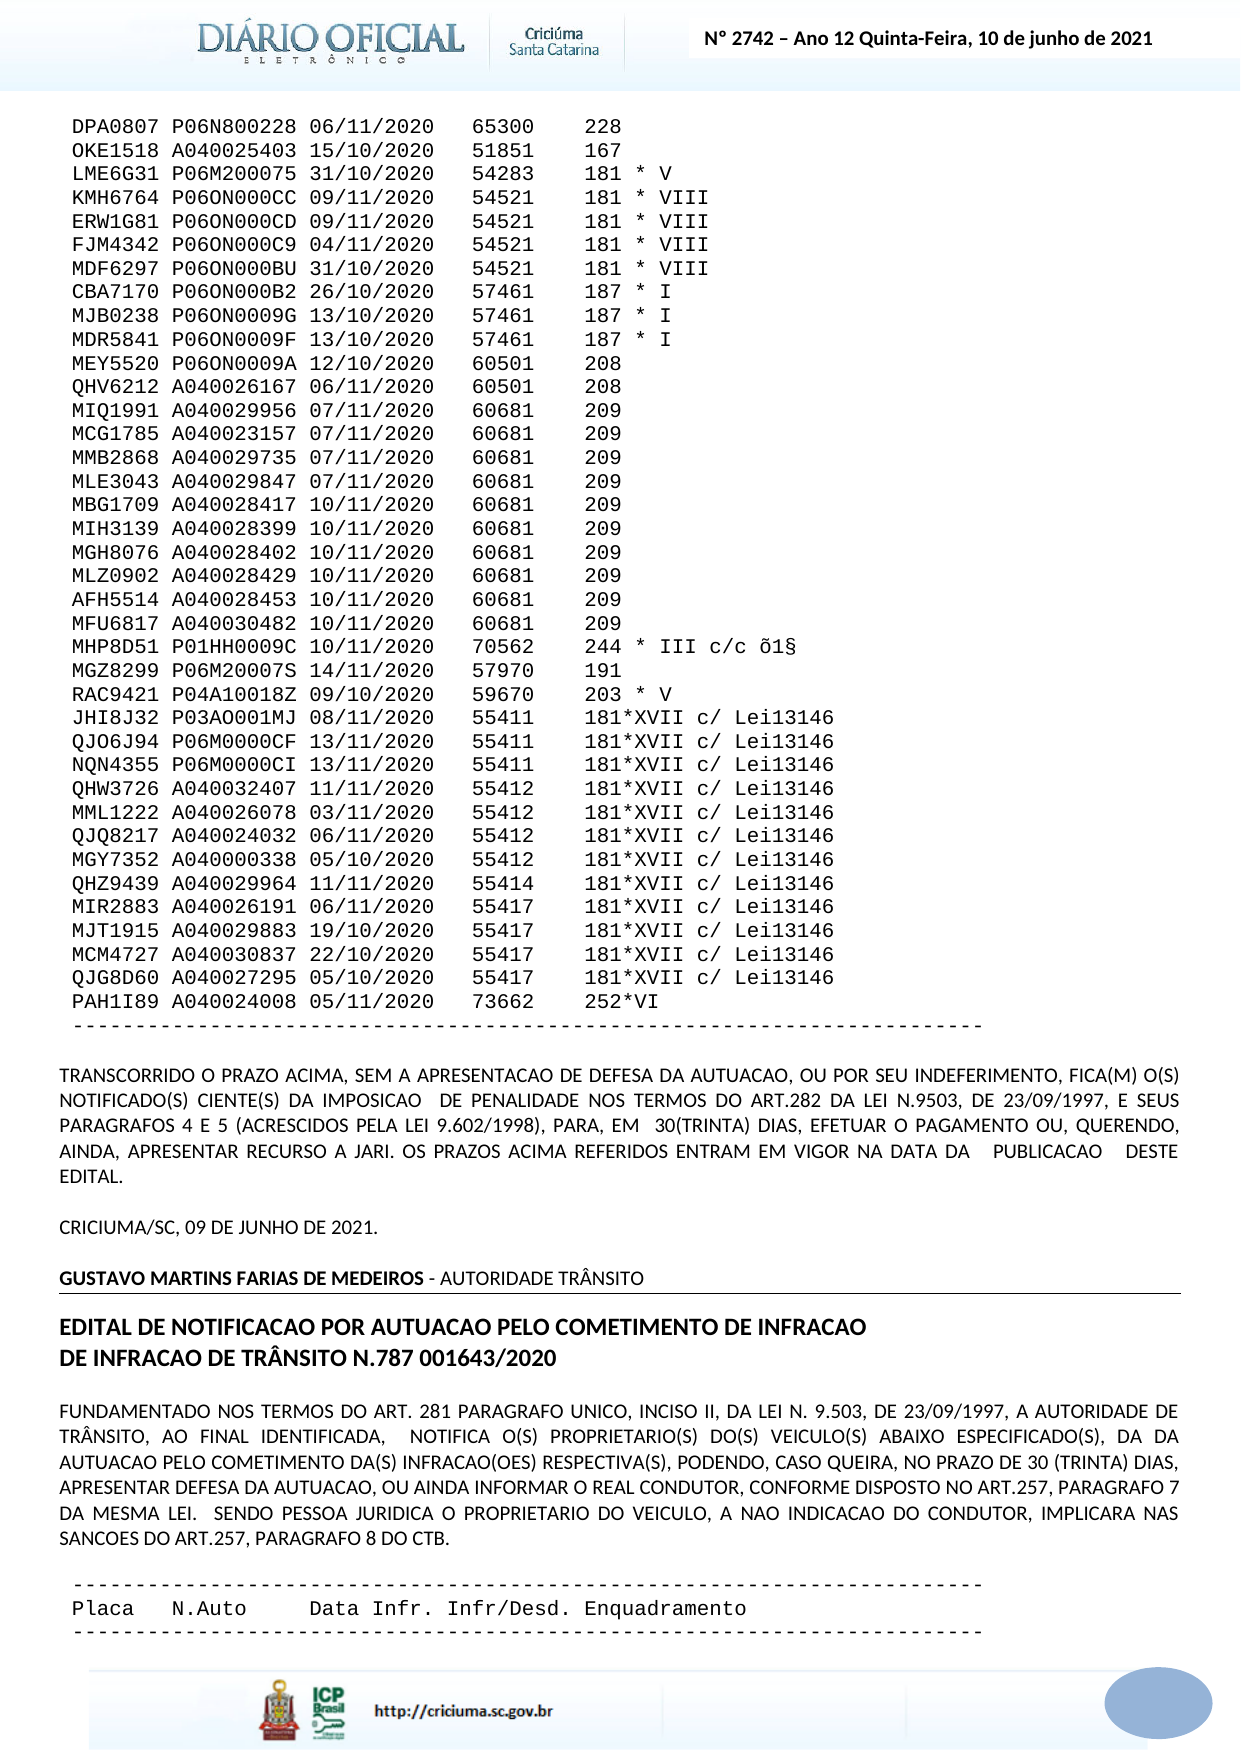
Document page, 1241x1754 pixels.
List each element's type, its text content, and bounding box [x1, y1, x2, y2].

text MHP8D51 P01HH0009C 10/11/2020 70562 244 * III c/c õ1§ [59, 636, 1181, 660]
text QHV6212 A040026167 06/11/2020 60501 208 [59, 376, 1181, 400]
text MEY5520 P06ON0009A 12/10/2020 60501 208 [59, 352, 1181, 376]
text AFH5514 A040028453 10/11/2020 60681 209 [59, 589, 1181, 613]
text ------------------------------------------------------------------------- [59, 1014, 1181, 1038]
text KMH6764 P06ON000CC 09/11/2020 54521 181 * VIII [59, 187, 1181, 211]
text DPA0807 P06N800228 06/11/2020 65300 228 [59, 116, 1181, 140]
text MLE3043 A040029847 07/11/2020 60681 209 [59, 471, 1181, 494]
text QJG8D60 A040027295 05/10/2020 55417 181*XVII c/ Lei13146 [59, 967, 1181, 991]
text MDF6297 P06ON000BU 31/10/2020 54521 181 * VIII [59, 258, 1181, 282]
text EDITAL DE NOTIFICACAO POR AUTUACAO PELO COMETIMENTO DE INFRACAO [59, 1312, 1181, 1342]
text ERW1G81 P06ON000CD 09/11/2020 54521 181 * VIII [59, 211, 1181, 234]
text CRICIUMA/SC, 09 DE JUNHO DE 2021. [59, 1214, 1181, 1240]
text QJO6J94 P06M0000CF 13/11/2020 55411 181*XVII c/ Lei13146 [59, 731, 1181, 754]
text MDR5841 P06ON0009F 13/10/2020 57461 187 * I [59, 329, 1181, 352]
text QHW3726 A040032407 11/11/2020 55412 181*XVII c/ Lei13146 [59, 778, 1181, 802]
text MGZ8299 P06M20007S 14/11/2020 57970 191 [59, 660, 1181, 683]
text MIR2883 A040026191 06/11/2020 55417 181*XVII c/ Lei13146 [59, 896, 1181, 920]
text MLZ0902 A040028429 10/11/2020 60681 209 [59, 565, 1181, 589]
text MJB0238 P06ON0009G 13/10/2020 57461 187 * I [59, 305, 1181, 329]
text GUSTAVO MARTINS FARIAS DE MEDEIROS - AUTORIDADE TRÂNSITO [59, 1265, 1181, 1293]
text FJM4342 P06ON000C9 04/11/2020 54521 181 * VIII [59, 234, 1181, 258]
text TRANSCORRIDO O PRAZO ACIMA, SEM A APRESENTACAO DE DEFESA DA AUTUACAO, OU POR SEU INDEFERIMENTO, FICA(M) O(S) NOTIFICADO(S) CIENTE(S) DA IMPOSICAO DE PENALIDADE NOS TERMOS DO ART.282 DA LEI N.9503, DE 23/09/1997, E SEUS PARAGRAFOS 4 E 5 (ACRESCIDOS PELA LEI 9.602/1998), PARA, EM 30(TRINTA) DIAS, EFETUAR O PAGAMENTO OU, QUERENDO, AINDA, APRESENTAR RECURSO A JARI. OS PRAZOS ACIMA REFERIDOS ENTRAM EM VIGOR NA DATA DA PUBLICACAO DESTE EDITAL. [59, 1062, 1181, 1189]
text LME6G31 P06M200075 31/10/2020 54283 181 * V [59, 163, 1181, 187]
text MCM4727 A040030837 22/10/2020 55417 181*XVII c/ Lei13146 [59, 944, 1181, 967]
text ------------------------------------------------------------------------- [59, 1574, 1181, 1598]
text MML1222 A040026078 03/11/2020 55412 181*XVII c/ Lei13146 [59, 802, 1181, 825]
text QJQ8217 A040024032 06/11/2020 55412 181*XVII c/ Lei13146 [59, 825, 1181, 849]
text CBA7170 P06ON000B2 26/10/2020 57461 187 * I [59, 282, 1181, 305]
text FUNDAMENTADO NOS TERMOS DO ART. 281 PARAGRAFO UNICO, INCISO II, DA LEI N. 9.503, DE 23/09/1997, A AUTORIDADE DE TRÂNSITO, AO FINAL IDENTIFICADA, NOTIFICA O(S) PROPRIETARIO(S) DO(S) VEICULO(S) ABAIXO ESPECIFICADO(S), DA DA AUTUACAO PELO COMETIMENTO DA(S) INFRACAO(OES) RESPECTIVA(S), PODENDO, CASO QUEIRA, NO PRAZO DE 30 (TRINTA) DIAS, APRESENTAR DEFESA DA AUTUACAO, OU AINDA INFORMAR O REAL CONDUTOR, CONFORME DISPOSTO NO ART.257, PARAGRAFO 7 DA MESMA LEI. SENDO PESSOA JURIDICA O PROPRIETARIO DO VEICULO, A NAO INDICACAO DO CONDUTOR, IMPLICARA NAS SANCOES DO ART.257, PARAGRAFO 8 DO CTB. [59, 1398, 1181, 1551]
text MBG1709 A040028417 10/11/2020 60681 209 [59, 494, 1181, 518]
text MGY7352 A040000338 05/10/2020 55412 181*XVII c/ Lei13146 [59, 849, 1181, 873]
text MJT1915 A040029883 19/10/2020 55417 181*XVII c/ Lei13146 [59, 920, 1181, 944]
text ------------------------------------------------------------------------- [59, 1621, 1181, 1645]
text MGH8076 A040028402 10/11/2020 60681 209 [59, 542, 1181, 565]
text MCG1785 A040023157 07/11/2020 60681 209 [59, 423, 1181, 447]
text JHI8J32 P03AO001MJ 08/11/2020 55411 181*XVII c/ Lei13146 [59, 707, 1181, 731]
text OKE1518 A040025403 15/10/2020 51851 167 [59, 140, 1181, 163]
text Placa N.Auto Data Infr. Infr/Desd. Enquadramento [59, 1598, 1181, 1621]
text NQN4355 P06M0000CI 13/11/2020 55411 181*XVII c/ Lei13146 [59, 754, 1181, 778]
text MIH3139 A040028399 10/11/2020 60681 209 [59, 518, 1181, 542]
text MIQ1991 A040029956 07/11/2020 60681 209 [59, 400, 1181, 423]
text QHZ9439 A040029964 11/11/2020 55414 181*XVII c/ Lei13146 [59, 873, 1181, 896]
text PAH1I89 A040024008 05/11/2020 73662 252*VI [59, 991, 1181, 1014]
text MFU6817 A040030482 10/11/2020 60681 209 [59, 613, 1181, 636]
text DE INFRACAO DE TRÂNSITO N.787 001643/2020 [59, 1342, 1181, 1373]
text RAC9421 P04A10018Z 09/10/2020 59670 203 * V [59, 683, 1181, 707]
text MMB2868 A040029735 07/11/2020 60681 209 [59, 447, 1181, 471]
